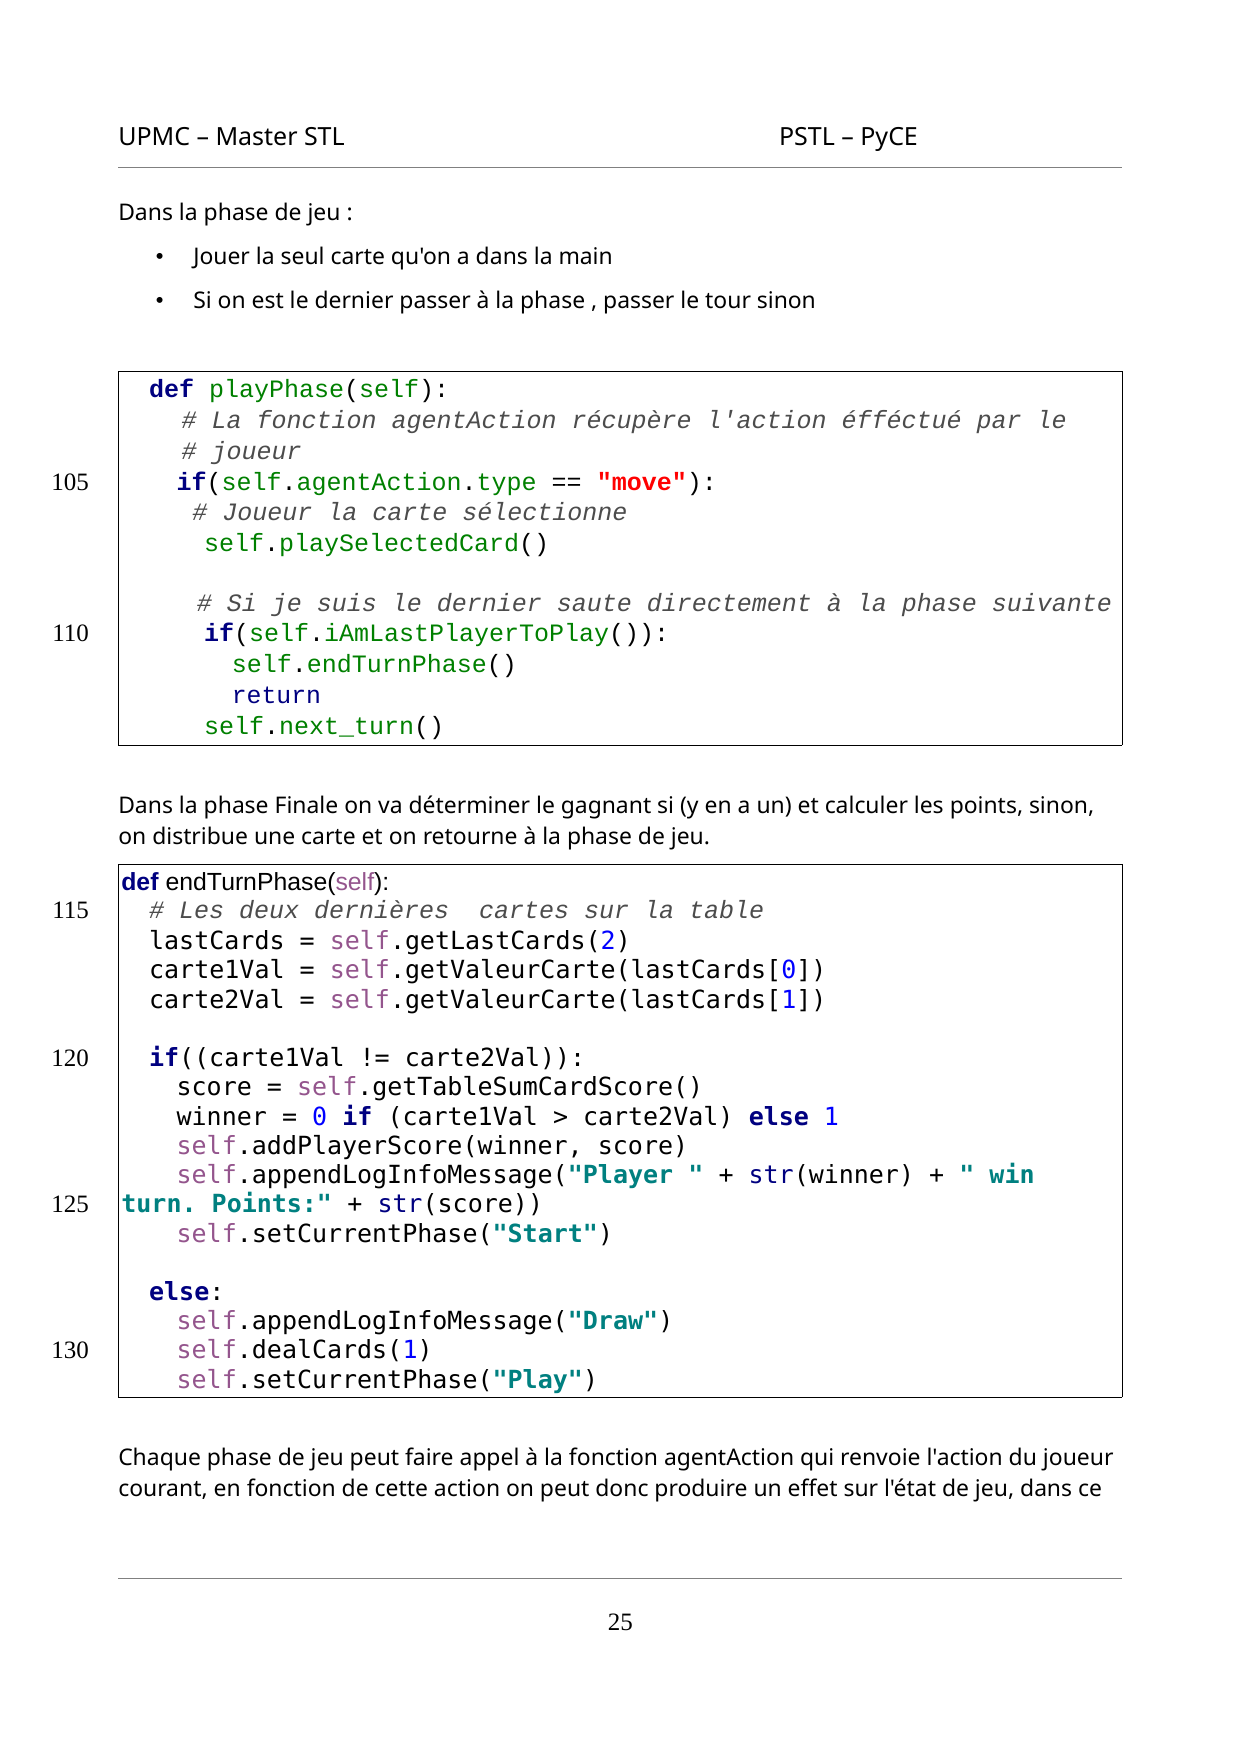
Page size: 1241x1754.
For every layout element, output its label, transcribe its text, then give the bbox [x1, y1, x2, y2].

text if(self.iAmLastPlayerToPlay()): [119, 615, 1122, 646]
text if((carte1Val != carte2Val)): [119, 1040, 1122, 1069]
text self.appendLogInfoMessage("Draw") [119, 1303, 1122, 1332]
text # La fonction agentAction récupère l'action éfféctué par le [119, 402, 1122, 433]
text self.playSelectedCard() [119, 525, 1122, 556]
text carte1Val = self.getValeurCarte(lastCards[0]) [119, 952, 1122, 982]
text self.addPlayerScore(winner, score) [119, 1128, 1122, 1157]
text else: [119, 1274, 1122, 1303]
text # Joueur la carte sélectionne [119, 494, 1122, 525]
text self.endTurnPhase() [119, 646, 1122, 677]
text self.next_turn() [119, 708, 1122, 745]
text Dans la phase Finale on va déterminer le gagnant si (y en a un) et calculer les points, sinon, on distribue une carte et on retourne à la phase de jeu. [118, 789, 1122, 851]
text def endTurnPhase(self): [119, 865, 1122, 892]
text def playPhase(self): [119, 372, 1122, 402]
text self.setCurrentPhase("Start") [119, 1216, 1122, 1245]
text winner = 0 if (carte1Val > carte2Val) else 1 [119, 1098, 1122, 1128]
text self.appendLogInfoMessage("Player " + str(winner) + " win turn. Points:" + str(score)) [119, 1157, 1122, 1216]
text return [119, 677, 1122, 708]
list Jouer la seul carte qu'on a dans la main [156, 240, 1122, 271]
text self.setCurrentPhase("Play") [119, 1362, 1122, 1397]
text Chaque phase de jeu peut faire appel à la fonction agentAction qui renvoie l'action du joueur courant, en fonction de cette action on peut donc produire un effet sur l'état de jeu, dans ce [118, 1441, 1122, 1503]
text Dans la phase de jeu : [118, 196, 1122, 228]
text # Si je suis le dernier saute directement à la phase suivante [119, 584, 1122, 615]
text lastCards = self.getLastCards(2) [119, 923, 1122, 952]
text if(self.agentAction.type == "move"): [119, 464, 1122, 494]
list Si on est le dernier passer à la phase , passer le tour sinon [156, 284, 1122, 315]
text # joueur [119, 433, 1122, 464]
text self.dealCards(1) [119, 1332, 1122, 1362]
text carte2Val = self.getValeurCarte(lastCards[1]) [119, 982, 1122, 1011]
text # Les deux dernières cartes sur la table [119, 892, 1122, 923]
text score = self.getTableSumCardScore() [119, 1069, 1122, 1098]
